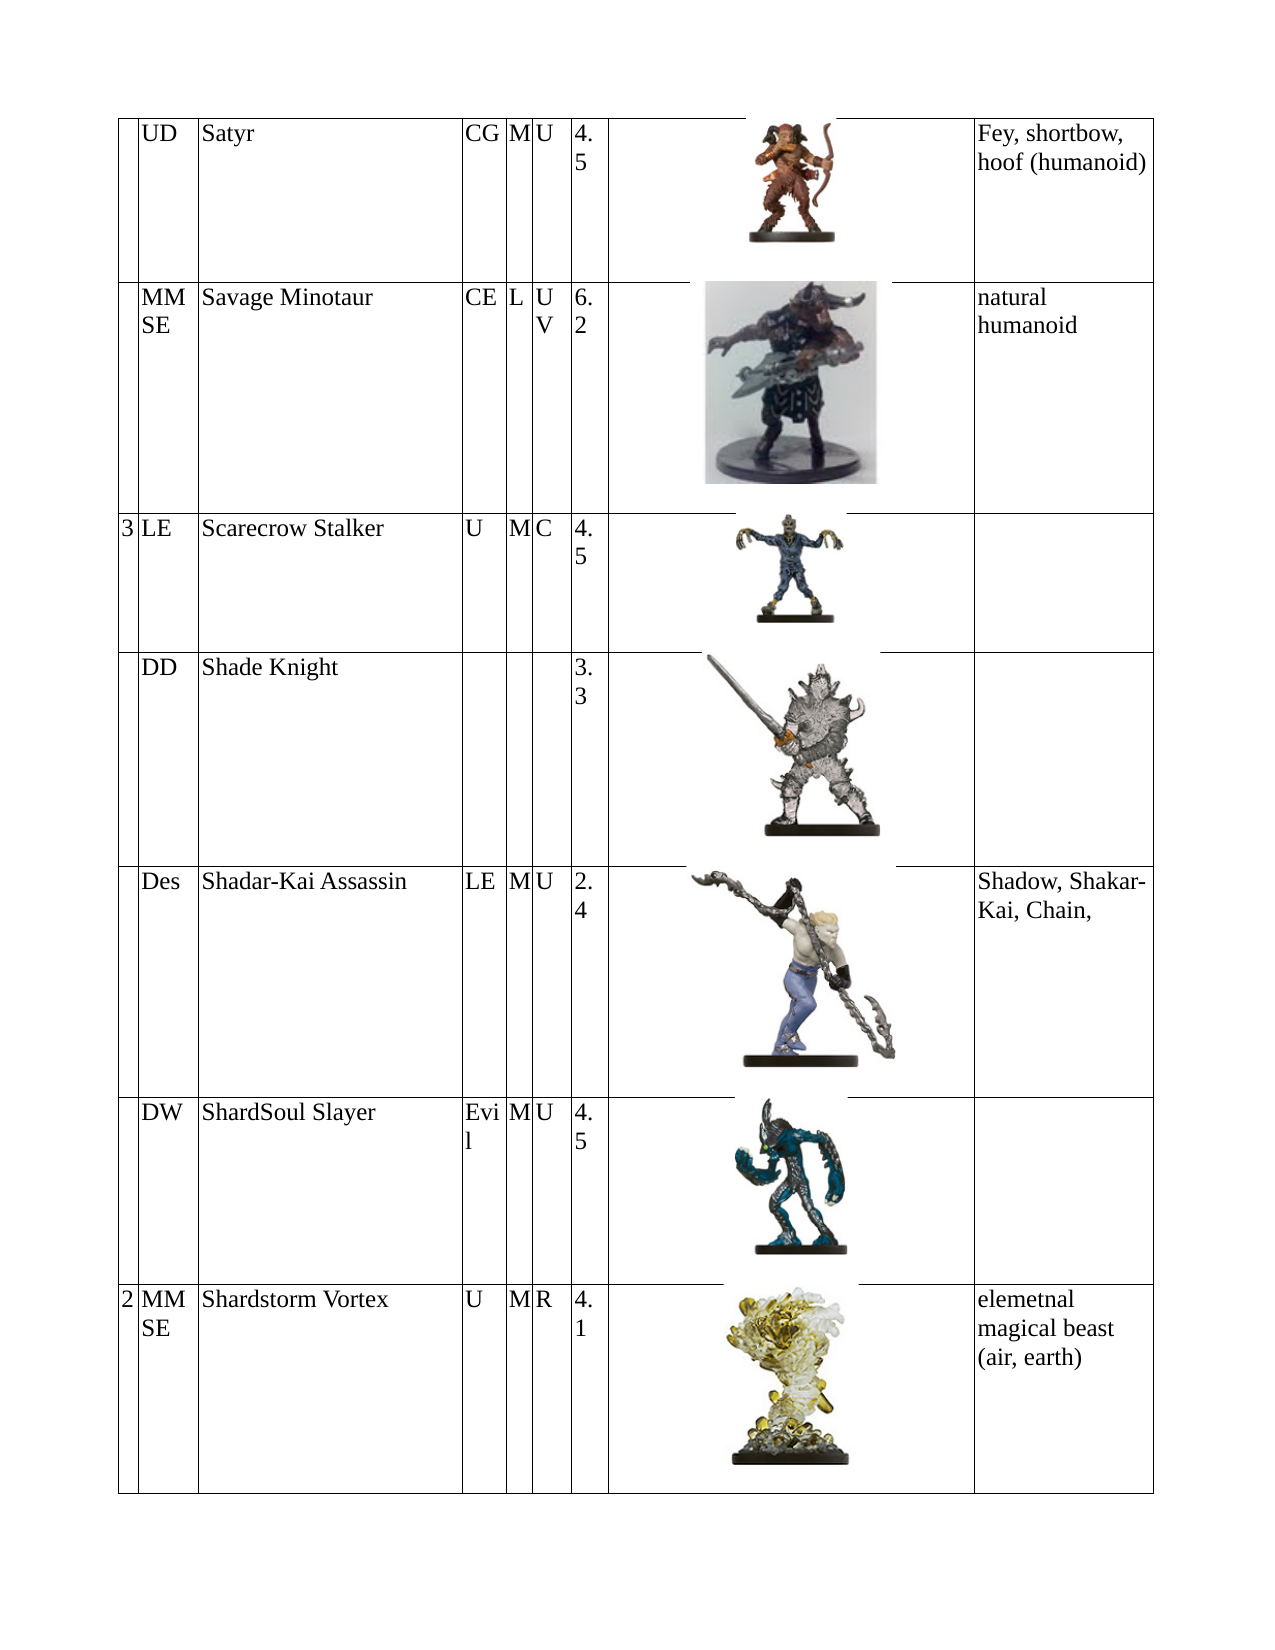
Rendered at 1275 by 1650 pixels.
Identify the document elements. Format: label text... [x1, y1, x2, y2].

table_cell [847, 514, 974, 623]
table_cell 2 [119, 1285, 138, 1493]
table_cell Satyr [199, 119, 462, 282]
table_cell CG [463, 119, 506, 282]
table_cell [533, 653, 571, 866]
table_cell CE [463, 283, 506, 512]
table_cell DD [139, 653, 198, 866]
table_cell MMSE [139, 283, 198, 512]
table_cell U [533, 119, 571, 282]
table_cell U [463, 514, 506, 652]
table_cell 3.3 [572, 653, 608, 866]
table_cell Des [139, 867, 198, 1097]
table_cell [119, 1098, 138, 1284]
table_cell U [533, 1098, 571, 1284]
table_cell U [463, 1285, 506, 1493]
table_cell M [507, 867, 532, 1097]
table_cell 4.5 [572, 514, 608, 652]
table_cell 2.4 [572, 867, 608, 1097]
table_cell U [533, 867, 571, 1097]
table_cell Shade Knight [199, 653, 462, 866]
table_cell [463, 653, 506, 866]
table_cell [119, 119, 138, 282]
table_cell [859, 1285, 974, 1464]
table_cell 3 [119, 514, 138, 652]
table_cell [609, 1285, 723, 1464]
table_cell elemetnal magical beast (air, earth) [975, 1285, 1153, 1493]
table_cell M [507, 1098, 532, 1284]
table_cell Shadar-Kai Assassin [199, 867, 462, 1097]
table_cell [609, 283, 974, 512]
picture [723, 1284, 859, 1465]
table_cell [119, 283, 138, 512]
table_cell [975, 514, 1153, 652]
table_cell Savage Minotaur [199, 283, 462, 512]
table_cell [609, 867, 686, 1068]
table_cell L [507, 283, 532, 512]
picture [701, 652, 881, 838]
picture [735, 512, 847, 624]
table_cell [119, 867, 138, 1097]
table_cell [119, 653, 138, 866]
table_cell [609, 624, 974, 652]
table_cell [609, 514, 735, 623]
table_cell M [507, 514, 532, 652]
table_cell 4.5 [572, 119, 608, 282]
table_cell Shadow, Shakar-Kai, Chain, [975, 867, 1153, 1097]
table_cell M [507, 119, 532, 282]
table_cell Evil [463, 1098, 506, 1284]
table_cell [507, 653, 532, 866]
table_cell MMSE [139, 1285, 198, 1493]
picture [690, 281, 893, 484]
table_cell natural humanoid [975, 283, 1153, 512]
table_cell LE [139, 514, 198, 652]
table_cell [609, 1069, 974, 1097]
table_cell M [507, 1285, 532, 1493]
table_cell [975, 1098, 1153, 1284]
table_cell Scarecrow Stalker [199, 514, 462, 652]
table_cell [975, 653, 1153, 866]
table_cell UV [533, 283, 571, 512]
table_cell [609, 119, 974, 282]
table_cell LE [463, 867, 506, 1097]
table_cell ShardSoul Slayer [199, 1098, 462, 1284]
picture [734, 1097, 848, 1256]
picture [686, 866, 896, 1069]
table_cell [896, 867, 974, 1068]
table_cell Shardstorm Vortex [199, 1285, 462, 1493]
table_cell Fey, shortbow, hoof (humanoid) [975, 119, 1153, 282]
table_cell [609, 1098, 974, 1284]
table_cell DW [139, 1098, 198, 1284]
table_cell 6.2 [572, 283, 608, 512]
table_cell C [533, 514, 571, 652]
table_cell [609, 653, 974, 866]
picture [746, 118, 837, 253]
table_cell 4.5 [572, 1098, 608, 1284]
table_cell UD [139, 119, 198, 282]
table_cell [609, 1465, 974, 1493]
table_cell 4.1 [572, 1285, 608, 1493]
table_cell R [533, 1285, 571, 1493]
